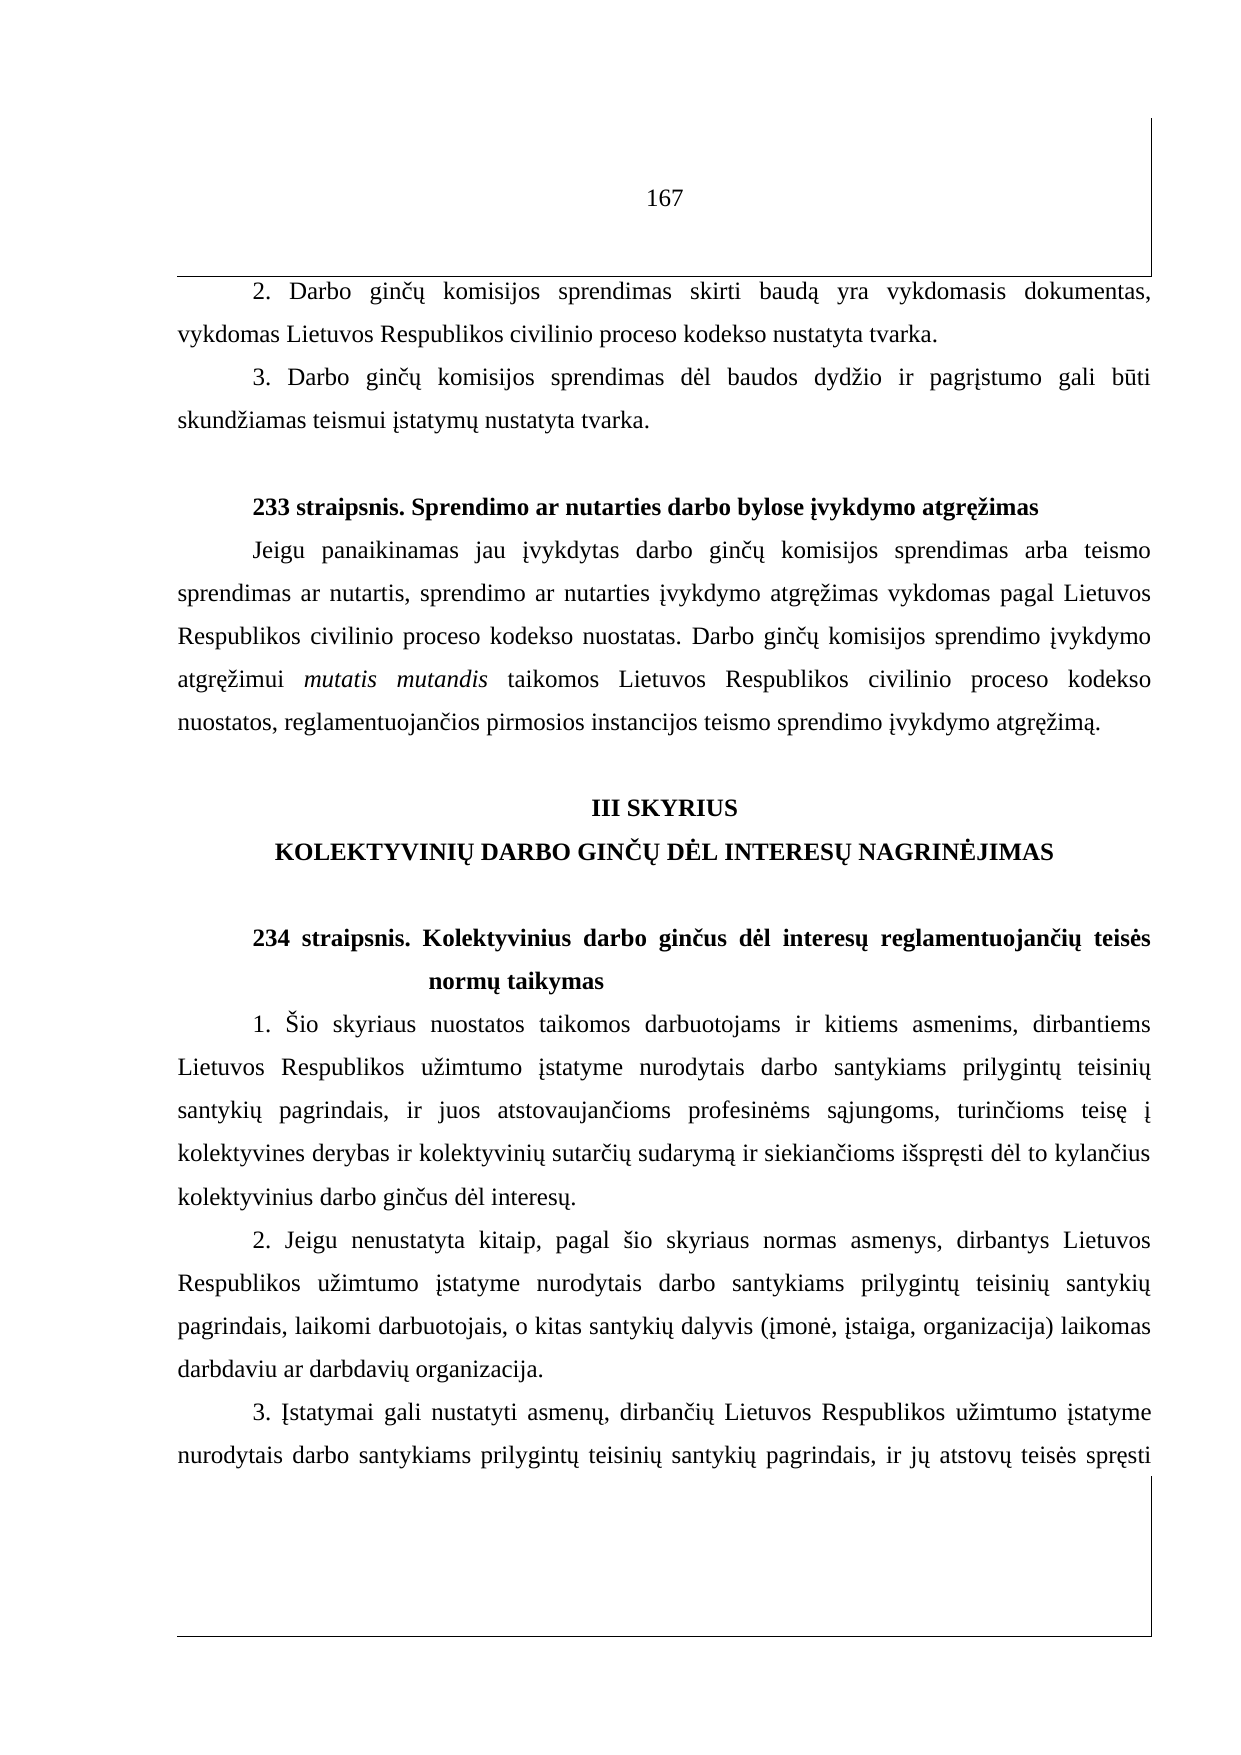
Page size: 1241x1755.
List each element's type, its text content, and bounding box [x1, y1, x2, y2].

text III SKYRIUS [177, 793, 1152, 822]
text 1. Šio skyriaus nuostatos taikomos darbuotojams ir kitiems asmenims, dirbantiems Lietuvos Respublikos užimtumo įstatyme nurodytais darbo santykiams prilygintų teisinių santykių pagrindais, ir juos atstovaujančioms profesinėms sąjungoms, turinčioms teisę į kolektyvines derybas ir kolektyvinių sutarčių sudarymą ir siekiančioms išspręsti dėl to kylančius kolektyvinius darbo ginčus dėl interesų. [177, 1009, 1152, 1210]
text Jeigu panaikinamas jau įvykdytas darbo ginčų komisijos sprendimas arba teismo sprendimas ar nutartis, sprendimo ar nutarties įvykdymo atgręžimas vykdomas pagal Lietuvos Respublikos civilinio proceso kodekso nuostatas. Darbo ginčų komisijos sprendimo įvykdymo atgręžimui mutatis mutandis taikomos Lietuvos Respublikos civilinio proceso kodekso nuostatos, reglamentuojančios pirmosios instancijos teismo sprendimo įvykdymo atgręžimą. [177, 535, 1152, 736]
subtitle 233 straipsnis. Sprendimo ar nutarties darbo bylose įvykdymo atgręžimas [177, 492, 1152, 520]
text 2. Darbo ginčų komisijos sprendimas skirti baudą yra vykdomasis dokumentas, vykdomas Lietuvos Respublikos civilinio proceso kodekso nustatyta tvarka. [177, 276, 1152, 348]
text 2. Jeigu nenustatyta kitaip, pagal šio skyriaus normas asmenys, dirbantys Lietuvos Respublikos užimtumo įstatyme nurodytais darbo santykiams prilygintų teisinių santykių pagrindais, laikomi darbuotojais, o kitas santykių dalyvis (įmonė, įstaiga, organizacija) laikomas darbdaviu ar darbdavių organizacija. [177, 1225, 1152, 1383]
text 3. Darbo ginčų komisijos sprendimas dėl baudos dydžio ir pagrįstumo gali būti skundžiamas teismui įstatymų nustatyta tvarka. [177, 362, 1152, 434]
text 3. Įstatymai gali nustatyti asmenų, dirbančių Lietuvos Respublikos užimtumo įstatyme nurodytais darbo santykiams prilygintų teisinių santykių pagrindais, ir jų atstovų teisės spręsti [177, 1397, 1152, 1469]
text KOLEKTYVINIŲ DARBO GINČŲ DĖL INTERESŲ NAGRINĖJIMAS [177, 837, 1152, 865]
subtitle 234 straipsnis. Kolektyvinius darbo ginčus dėl interesų reglamentuojančių teisės normų taikymas [252, 923, 1152, 995]
